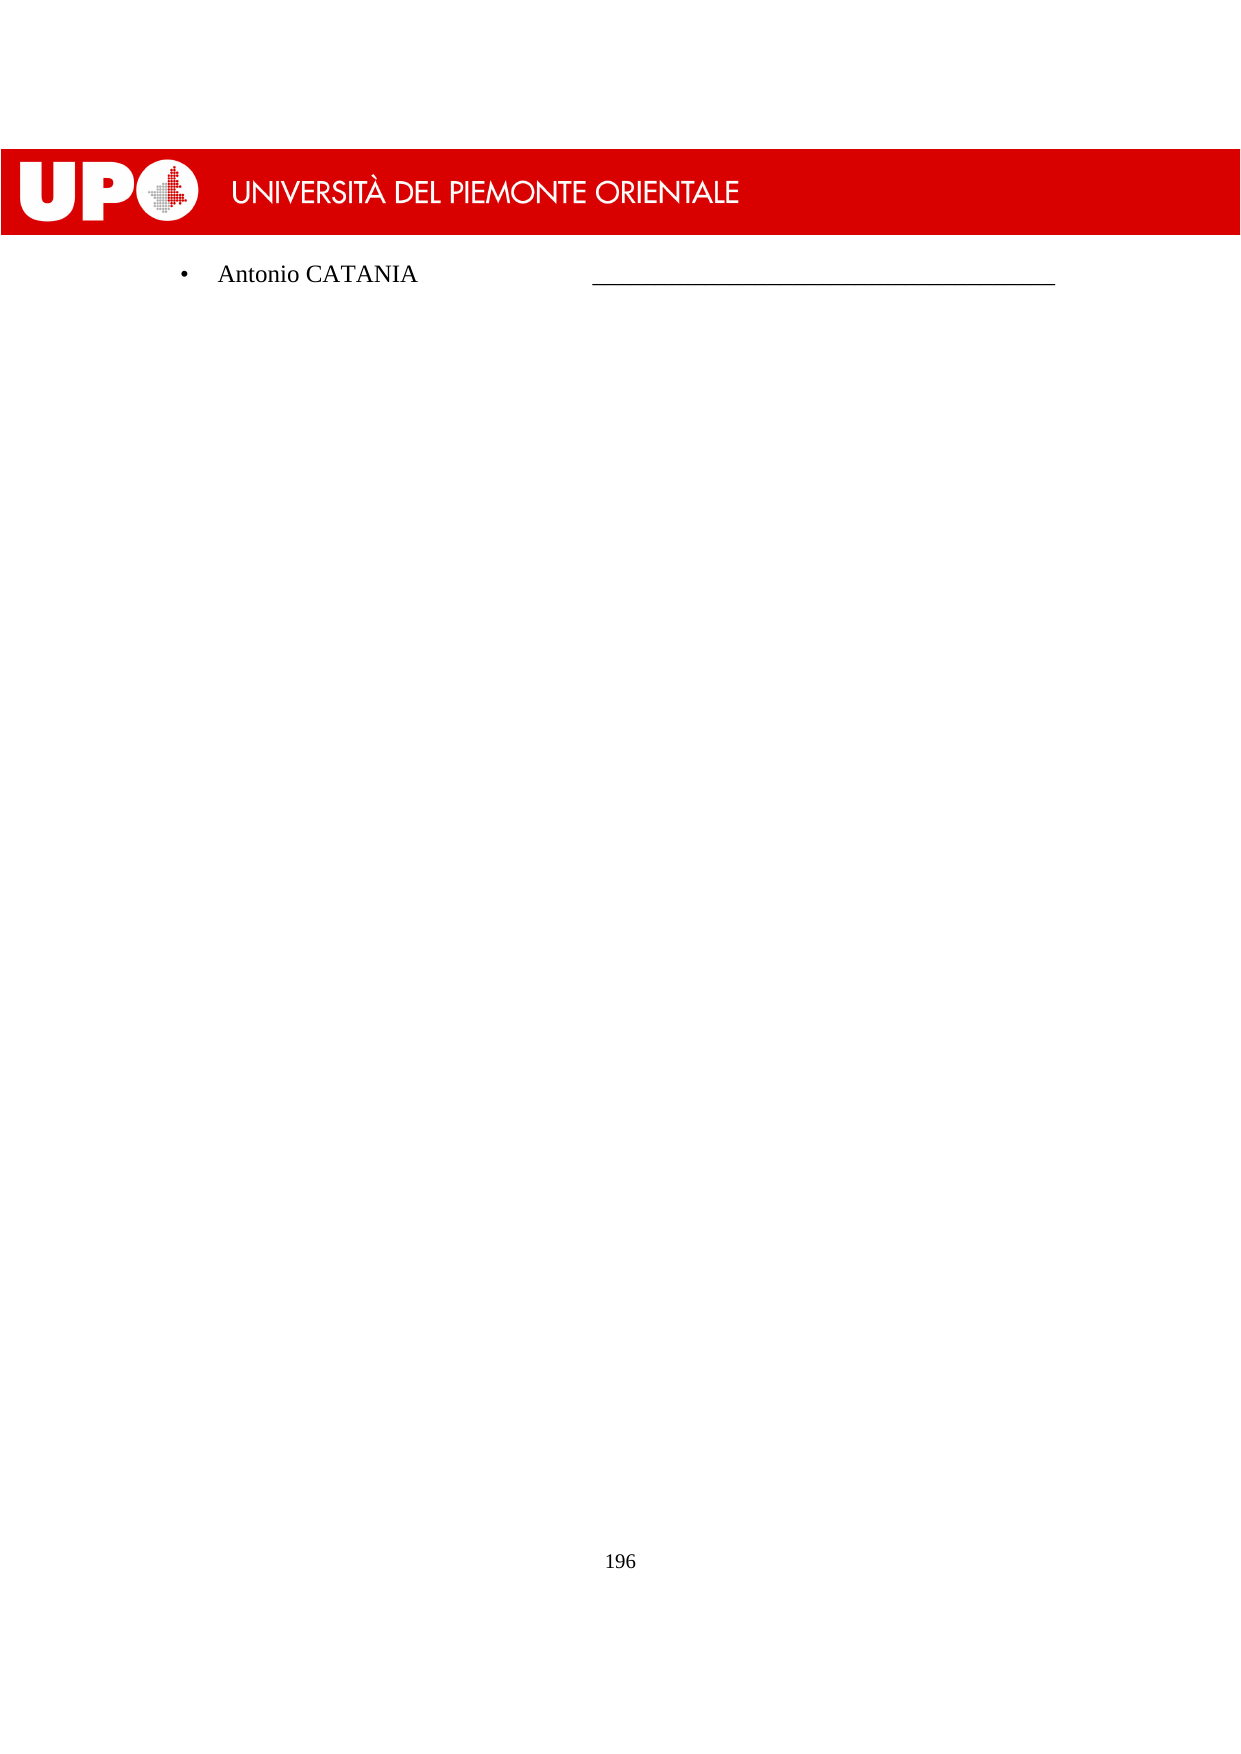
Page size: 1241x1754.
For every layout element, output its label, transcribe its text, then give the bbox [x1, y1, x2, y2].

list Antonio CATANIA _____________________________________ [118, 259, 1117, 288]
